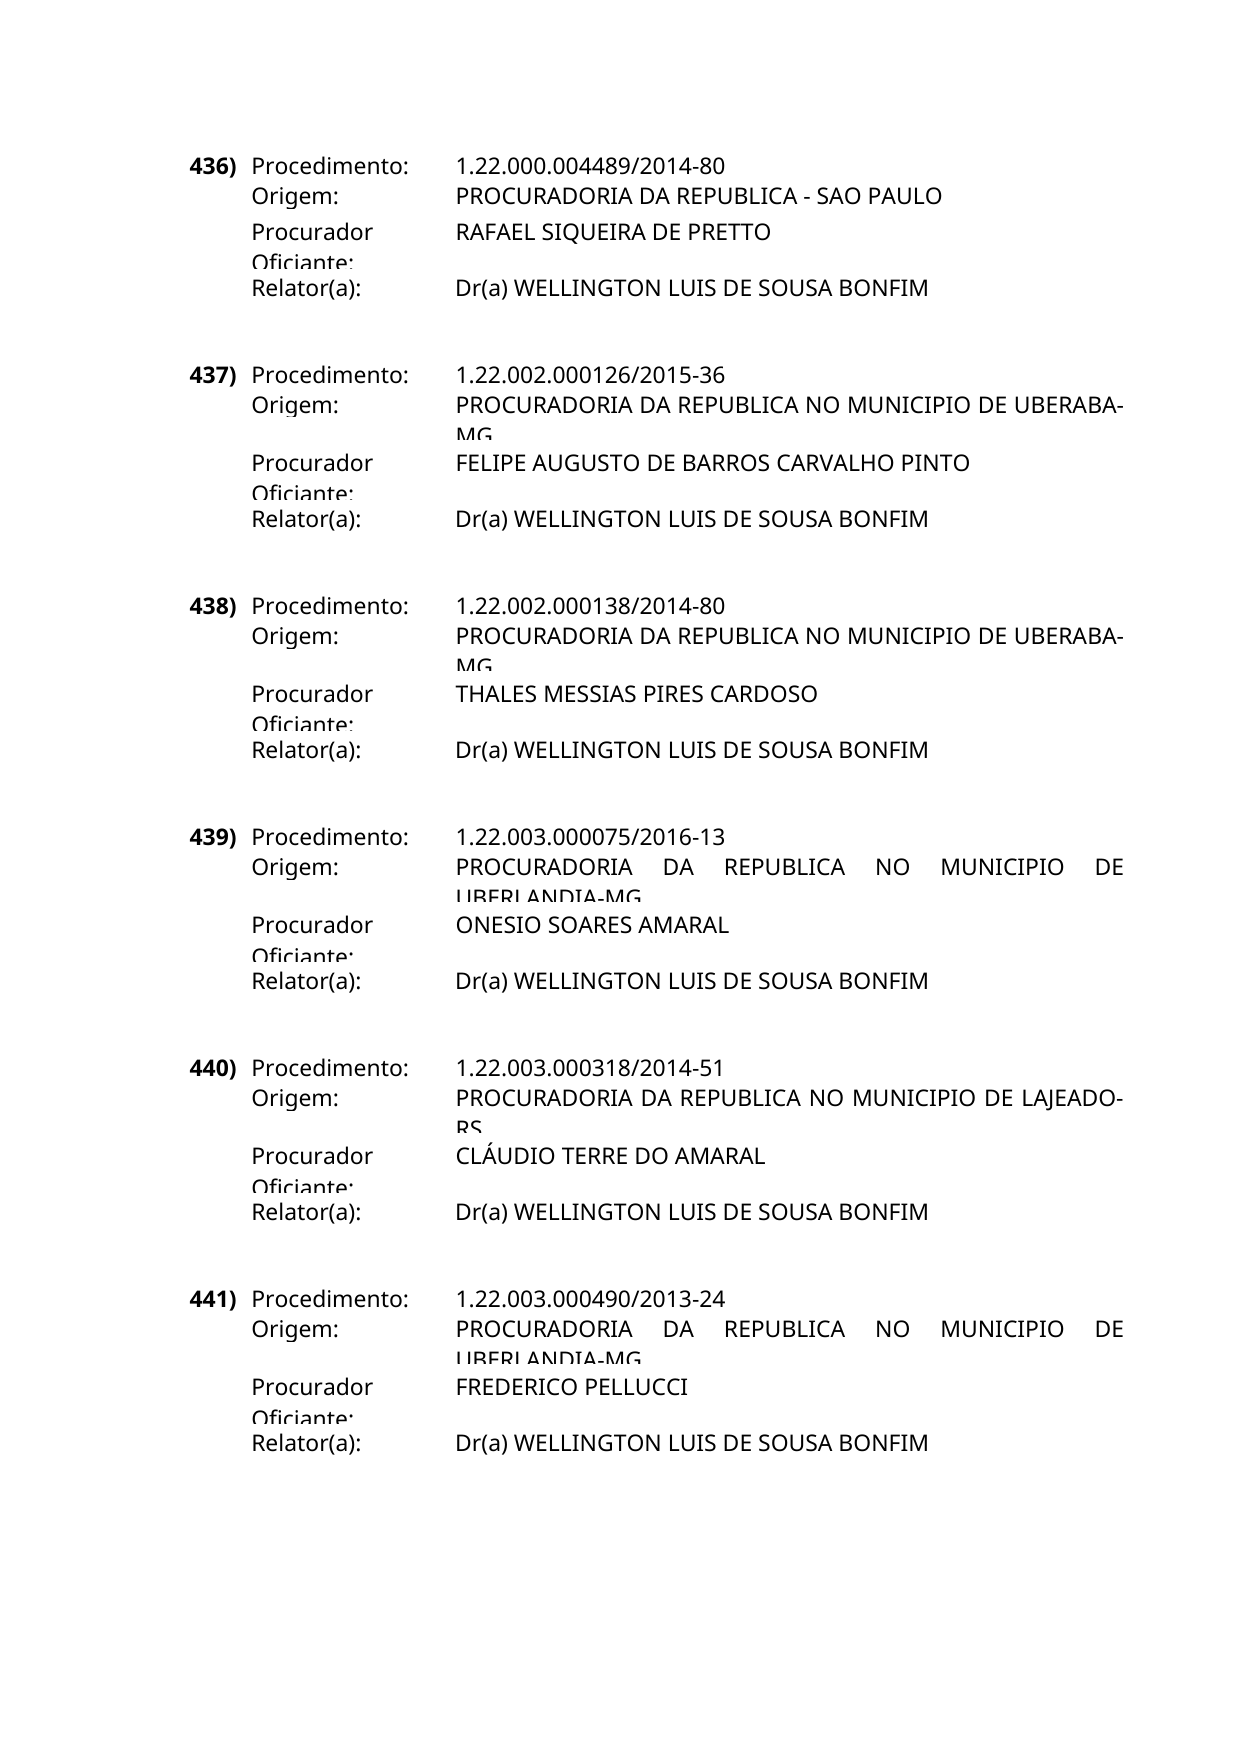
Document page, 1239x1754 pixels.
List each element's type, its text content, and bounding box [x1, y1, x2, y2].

table_header Dr(a) WELLINGTON LUIS DE SOUSA BONFIM [455, 1196, 1122, 1224]
table_cell [1125, 216, 1239, 267]
table_cell [0, 1133, 189, 1140]
table_cell PROCURADORIA DA REPUBLICA - SAO PAULO [455, 180, 1124, 208]
table_cell 1.22.003.000075/2016-13 [455, 821, 1124, 849]
table_cell 1.22.002.000138/2014-80 [455, 590, 1124, 618]
table_cell [455, 671, 1124, 678]
table_cell [1125, 1283, 1239, 1311]
table_cell [0, 1371, 189, 1422]
table_cell [189, 302, 251, 358]
table_header Dr(a) WELLINGTON LUIS DE SOUSA BONFIM [455, 1427, 1122, 1455]
table_cell [1125, 533, 1239, 589]
table_cell [189, 734, 251, 764]
table_cell [0, 417, 189, 439]
table_cell [0, 1082, 189, 1110]
table_cell [189, 678, 251, 729]
table_cell 1.22.003.000318/2014-51 [455, 1052, 1124, 1080]
table_header Relator(a): [251, 734, 455, 762]
table_header [189, 0, 251, 150]
table_cell [189, 1082, 251, 1110]
table_cell [1125, 590, 1239, 618]
table_header Dr(a) WELLINGTON LUIS DE SOUSA BONFIM [455, 965, 1122, 993]
table_cell [0, 1052, 189, 1080]
table_cell FREDERICO PELLUCCI [455, 1371, 1124, 1422]
table_cell [455, 302, 1124, 358]
table_cell [0, 272, 189, 302]
table_cell 440) [189, 1052, 251, 1080]
table_cell [1125, 180, 1239, 208]
table_cell [0, 302, 189, 358]
table_cell [251, 302, 455, 358]
table_cell [189, 965, 251, 995]
table_cell [189, 209, 251, 216]
table_cell [251, 879, 455, 902]
table_cell [0, 440, 189, 447]
table_cell [0, 1140, 189, 1191]
table_cell [251, 1364, 455, 1371]
table_cell [189, 1364, 251, 1371]
table_cell [0, 1427, 189, 1457]
table_cell [1125, 150, 1239, 178]
table_cell [1125, 734, 1239, 764]
table_cell [189, 909, 251, 960]
table_cell [251, 533, 455, 589]
table_cell [1125, 764, 1239, 821]
table_cell Origem: [251, 851, 455, 879]
table_cell [251, 648, 455, 671]
table_cell [0, 389, 189, 417]
table_cell [1125, 359, 1239, 387]
table_cell [189, 447, 251, 498]
table_cell PROCURADORIA DA REPUBLICA NO MUNICIPIO DE UBERABA-MG [455, 389, 1124, 439]
table_cell [1125, 902, 1239, 909]
table_cell 1.22.000.004489/2014-80 [455, 150, 1124, 178]
table_cell Procedimento: [251, 359, 455, 387]
table_cell 439) [189, 821, 251, 849]
table_cell [189, 1196, 251, 1226]
table_cell [455, 533, 1124, 589]
table_cell [0, 678, 189, 729]
table_cell [189, 272, 251, 302]
table_cell [0, 879, 189, 902]
table_cell 436) [189, 150, 251, 178]
table_cell [189, 851, 251, 879]
table_cell [189, 417, 251, 439]
table_cell [189, 389, 251, 417]
table_cell [455, 995, 1124, 1052]
table_cell [1125, 1082, 1239, 1110]
table_cell [0, 648, 189, 671]
table_cell [1125, 995, 1239, 1052]
table_cell [0, 1341, 189, 1364]
table_cell Procedimento: [251, 150, 455, 178]
table_header Relator(a): [251, 1427, 455, 1455]
table_cell [189, 1110, 251, 1133]
table_cell [0, 503, 189, 533]
table_cell [455, 1364, 1124, 1371]
table_cell [189, 1140, 251, 1191]
table_cell [1125, 678, 1239, 729]
table_cell [1125, 1133, 1239, 1140]
table_cell [0, 590, 189, 618]
table_cell Procurador Oficiante: [251, 216, 455, 268]
table_cell Procedimento: [251, 821, 455, 849]
table_cell [0, 851, 189, 879]
table_header Relator(a): [251, 965, 455, 993]
table_cell [0, 671, 189, 678]
table_cell [189, 1226, 251, 1283]
table_cell [251, 1133, 455, 1140]
table_cell [189, 648, 251, 671]
table_cell [1125, 209, 1239, 216]
table_cell PROCURADORIA DA REPUBLICA NO MUNICIPIO DE UBERLANDIA-MG [455, 1313, 1124, 1364]
table_cell [0, 734, 189, 764]
table_cell [189, 180, 251, 208]
table_cell [1125, 648, 1239, 671]
table_cell [455, 209, 1124, 216]
table_header Dr(a) WELLINGTON LUIS DE SOUSA BONFIM [455, 503, 1122, 531]
table_cell [1125, 302, 1239, 358]
table_cell [1125, 1196, 1239, 1226]
table_cell [251, 995, 455, 1052]
table_cell Procurador Oficiante: [251, 678, 455, 731]
table_cell [189, 902, 251, 909]
table_cell [0, 1226, 189, 1283]
table_cell [0, 995, 189, 1052]
table_cell PROCURADORIA DA REPUBLICA NO MUNICIPIO DE UBERABA-MG [455, 620, 1124, 671]
table_cell ONESIO SOARES AMARAL [455, 909, 1124, 960]
table_cell Origem: [251, 1313, 455, 1341]
table_cell [455, 764, 1124, 821]
table_cell [1125, 272, 1239, 302]
table_cell Origem: [251, 180, 455, 208]
table_cell [455, 1226, 1124, 1283]
table_cell [0, 902, 189, 909]
table_cell 441) [189, 1283, 251, 1311]
table_cell [189, 1341, 251, 1364]
table_cell [0, 909, 189, 960]
table_cell Procurador Oficiante: [251, 909, 455, 962]
table_cell [189, 216, 251, 267]
table_cell PROCURADORIA DA REPUBLICA NO MUNICIPIO DE UBERLANDIA-MG [455, 851, 1124, 902]
table_cell [1125, 503, 1239, 533]
table_header [251, 0, 455, 150]
table_cell [1125, 620, 1239, 648]
table_cell [1125, 965, 1239, 995]
table_cell [1125, 389, 1239, 417]
table_header Relator(a): [251, 503, 455, 531]
table_header Dr(a) WELLINGTON LUIS DE SOUSA BONFIM [455, 272, 1122, 300]
table_cell [1125, 1371, 1239, 1422]
table_cell [189, 533, 251, 589]
table_cell [251, 440, 455, 447]
table_cell [0, 359, 189, 387]
table_cell [189, 1371, 251, 1422]
table_cell [251, 902, 455, 909]
table_cell [0, 209, 189, 216]
table_cell PROCURADORIA DA REPUBLICA NO MUNICIPIO DE LAJEADO-RS [455, 1082, 1124, 1133]
table_cell Procurador Oficiante: [251, 1371, 455, 1424]
table_cell [1125, 671, 1239, 678]
table_cell [0, 216, 189, 267]
table_header [1125, 0, 1239, 150]
table_cell 438) [189, 590, 251, 618]
table_cell [189, 1427, 251, 1457]
table_cell CLÁUDIO TERRE DO AMARAL [455, 1140, 1124, 1191]
table_cell [1125, 851, 1239, 879]
table_header Relator(a): [251, 1196, 455, 1224]
table_cell Procedimento: [251, 1052, 455, 1080]
table_cell [0, 821, 189, 849]
table_cell [0, 965, 189, 995]
table_cell [189, 440, 251, 447]
table_cell [0, 1364, 189, 1371]
table_header Relator(a): [251, 272, 455, 300]
table_cell [1125, 440, 1239, 447]
table_cell [251, 1226, 455, 1283]
table_cell [1125, 1140, 1239, 1191]
table_cell [0, 180, 189, 208]
table_cell Origem: [251, 389, 455, 417]
table_cell [0, 620, 189, 648]
table_cell [0, 1196, 189, 1226]
table_cell [1125, 447, 1239, 498]
table_cell RAFAEL SIQUEIRA DE PRETTO [455, 216, 1124, 267]
table_cell [455, 902, 1124, 909]
table_cell [251, 764, 455, 821]
table_cell [0, 1283, 189, 1311]
table_cell [251, 417, 455, 439]
table_cell [251, 1341, 455, 1364]
table_cell [1125, 417, 1239, 439]
table_cell Procedimento: [251, 1283, 455, 1311]
table_cell [1125, 1427, 1239, 1457]
table_cell [1125, 1341, 1239, 1364]
table_cell [0, 150, 189, 178]
table_cell 1.22.002.000126/2015-36 [455, 359, 1124, 387]
table_cell 437) [189, 359, 251, 387]
table_cell [189, 1313, 251, 1341]
table_cell Origem: [251, 1082, 455, 1110]
table_cell [189, 995, 251, 1052]
table_cell [1125, 879, 1239, 902]
table_cell [189, 764, 251, 821]
table_cell [189, 671, 251, 678]
table_cell Procurador Oficiante: [251, 447, 455, 499]
table_cell [189, 1133, 251, 1140]
table_cell [1125, 1052, 1239, 1080]
table_cell Origem: [251, 620, 455, 648]
table_header Dr(a) WELLINGTON LUIS DE SOUSA BONFIM [455, 734, 1122, 762]
table_cell [1125, 909, 1239, 960]
table_cell [1125, 821, 1239, 849]
table_cell [455, 440, 1124, 447]
table_cell [189, 879, 251, 902]
table_cell [0, 1110, 189, 1133]
table_cell [0, 764, 189, 821]
table_cell [251, 209, 455, 216]
table_cell Procurador Oficiante: [251, 1140, 455, 1193]
table_cell [455, 1133, 1124, 1140]
table_cell [251, 671, 455, 678]
table_cell [189, 503, 251, 533]
table_cell [251, 1110, 455, 1133]
table_cell [189, 620, 251, 648]
table_cell THALES MESSIAS PIRES CARDOSO [455, 678, 1124, 729]
table_cell 1.22.003.000490/2013-24 [455, 1283, 1124, 1311]
table_cell [1125, 1364, 1239, 1371]
table_cell FELIPE AUGUSTO DE BARROS CARVALHO PINTO [455, 447, 1124, 498]
table_cell [0, 1313, 189, 1341]
table_cell [0, 447, 189, 498]
table_cell [1125, 1226, 1239, 1283]
table_header [455, 0, 1124, 150]
table_cell [1125, 1313, 1239, 1341]
table_cell [0, 533, 189, 589]
table_cell [1125, 1110, 1239, 1133]
table_header [0, 0, 189, 150]
table_cell Procedimento: [251, 590, 455, 618]
